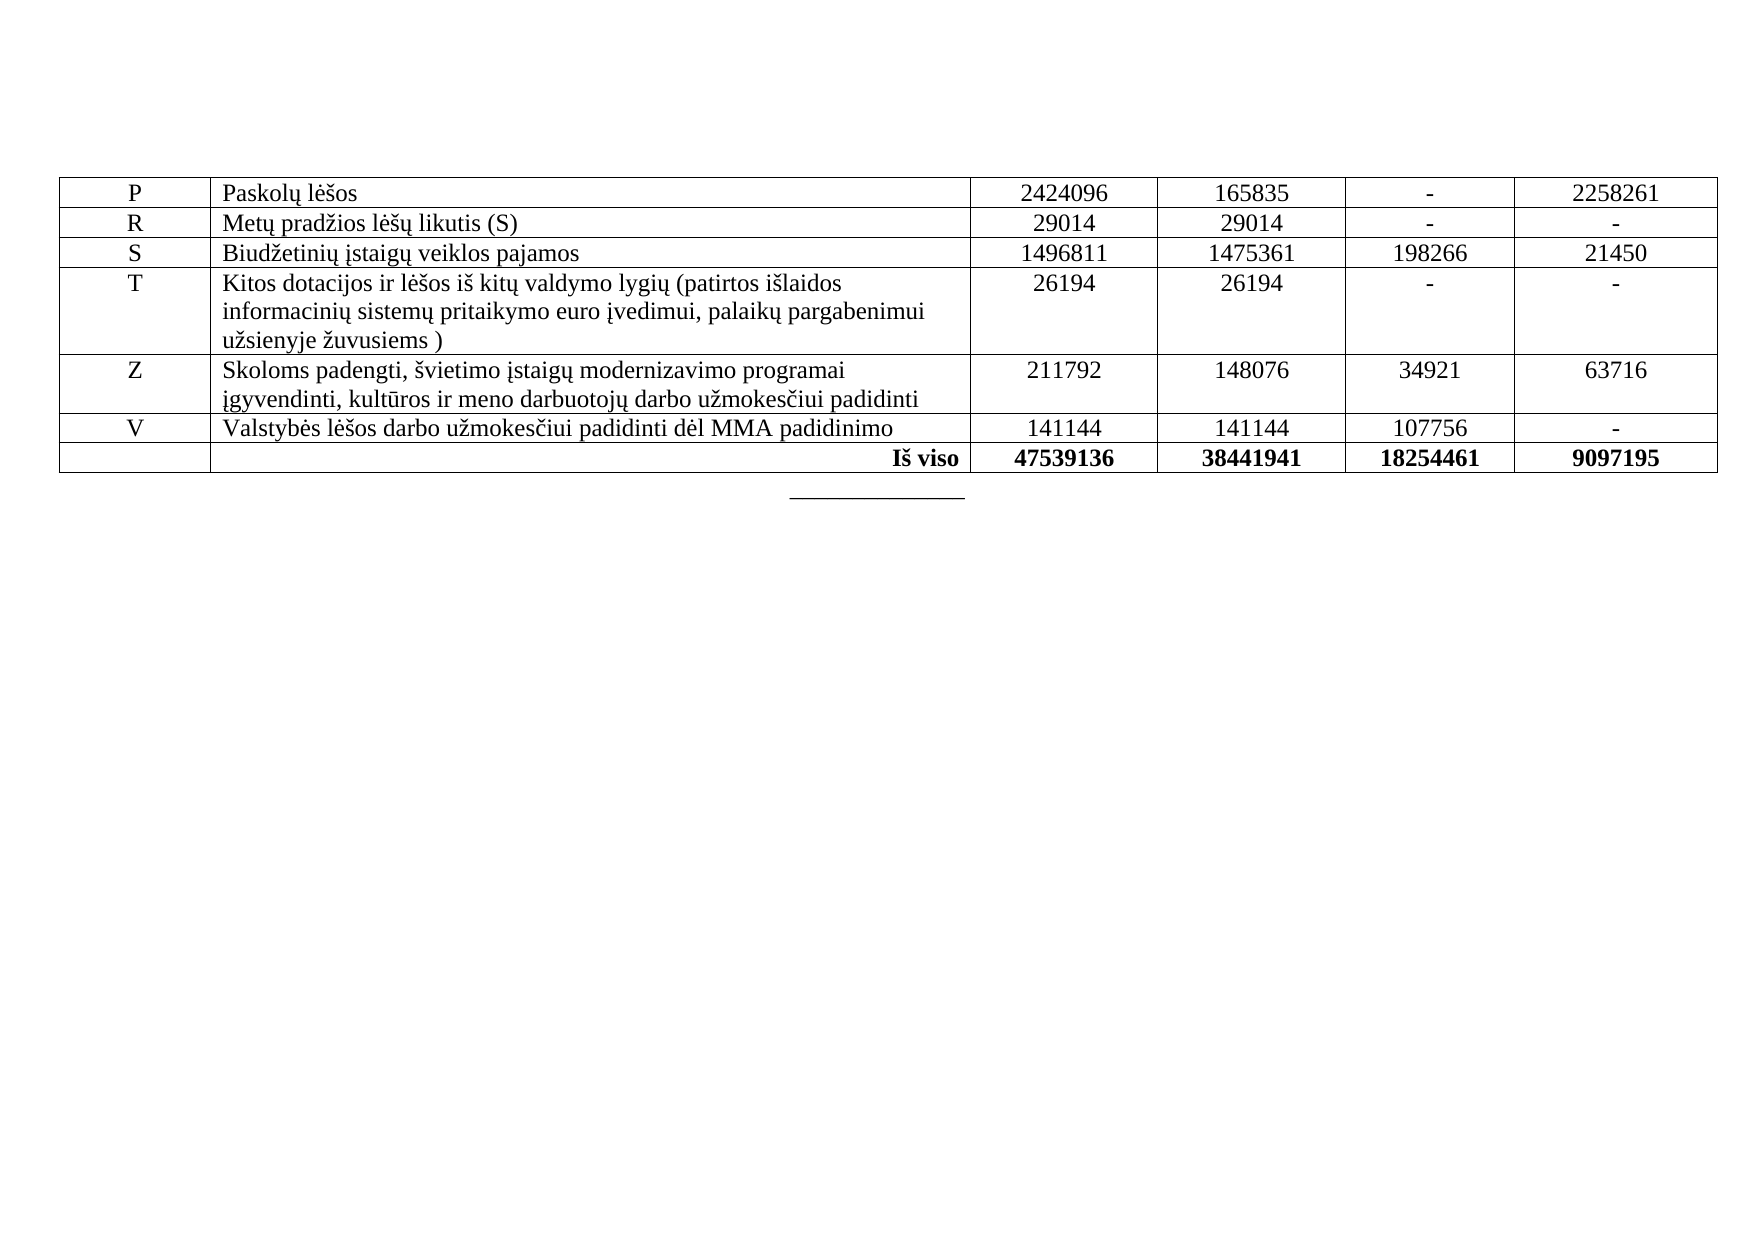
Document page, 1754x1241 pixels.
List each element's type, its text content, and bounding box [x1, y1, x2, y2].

table_cell 198266 [1346, 238, 1514, 267]
table_cell - [1515, 414, 1717, 442]
table_cell 34921 [1346, 355, 1514, 412]
table_cell 141144 [971, 414, 1157, 442]
text ______________ [59, 473, 1695, 502]
table_cell 18254461 [1346, 443, 1514, 472]
table_cell 26194 [971, 268, 1157, 354]
table_cell - [1346, 208, 1514, 237]
table_cell P [60, 178, 210, 207]
table_cell 38441941 [1158, 443, 1345, 472]
table_cell R [60, 208, 210, 237]
table_cell Biudžetinių įstaigų veiklos pajamos [211, 238, 970, 267]
table_cell 165835 [1158, 178, 1345, 207]
table_cell 29014 [1158, 208, 1345, 237]
table_cell Z [60, 355, 210, 412]
table_cell 1496811 [971, 238, 1157, 267]
table_cell Metų pradžios lėšų likutis (S) [211, 208, 970, 237]
table_cell - [1346, 178, 1514, 207]
table_cell 211792 [971, 355, 1157, 412]
table_cell [60, 443, 210, 472]
table_cell 63716 [1515, 355, 1717, 412]
table_cell Paskolų lėšos [211, 178, 970, 207]
table_cell 9097195 [1515, 443, 1717, 472]
table_cell 148076 [1158, 355, 1345, 412]
table_cell 2258261 [1515, 178, 1717, 207]
table_cell Valstybės lėšos darbo užmokesčiui padidinti dėl MMA padidinimo [211, 414, 970, 442]
table_cell 29014 [971, 208, 1157, 237]
table_cell 107756 [1346, 414, 1514, 442]
table_cell - [1515, 208, 1717, 237]
table_cell - [1346, 268, 1514, 354]
table_cell 2424096 [971, 178, 1157, 207]
table_cell 47539136 [971, 443, 1157, 472]
table_cell T [60, 268, 210, 354]
table_cell Skoloms padengti, švietimo įstaigų modernizavimo programai įgyvendinti, kultūros ir meno darbuotojų darbo užmokesčiui padidinti [211, 355, 970, 412]
table_cell 26194 [1158, 268, 1345, 354]
table_cell 1475361 [1158, 238, 1345, 267]
table_cell V [60, 414, 210, 442]
table_cell - [1515, 268, 1717, 354]
table_cell Iš viso [211, 443, 970, 472]
table_cell 141144 [1158, 414, 1345, 442]
table_cell Kitos dotacijos ir lėšos iš kitų valdymo lygių (patirtos išlaidos informacinių sistemų pritaikymo euro įvedimui, palaikų pargabenimui užsienyje žuvusiems ) [211, 268, 970, 354]
table_cell 21450 [1515, 238, 1717, 267]
table_cell S [60, 238, 210, 267]
